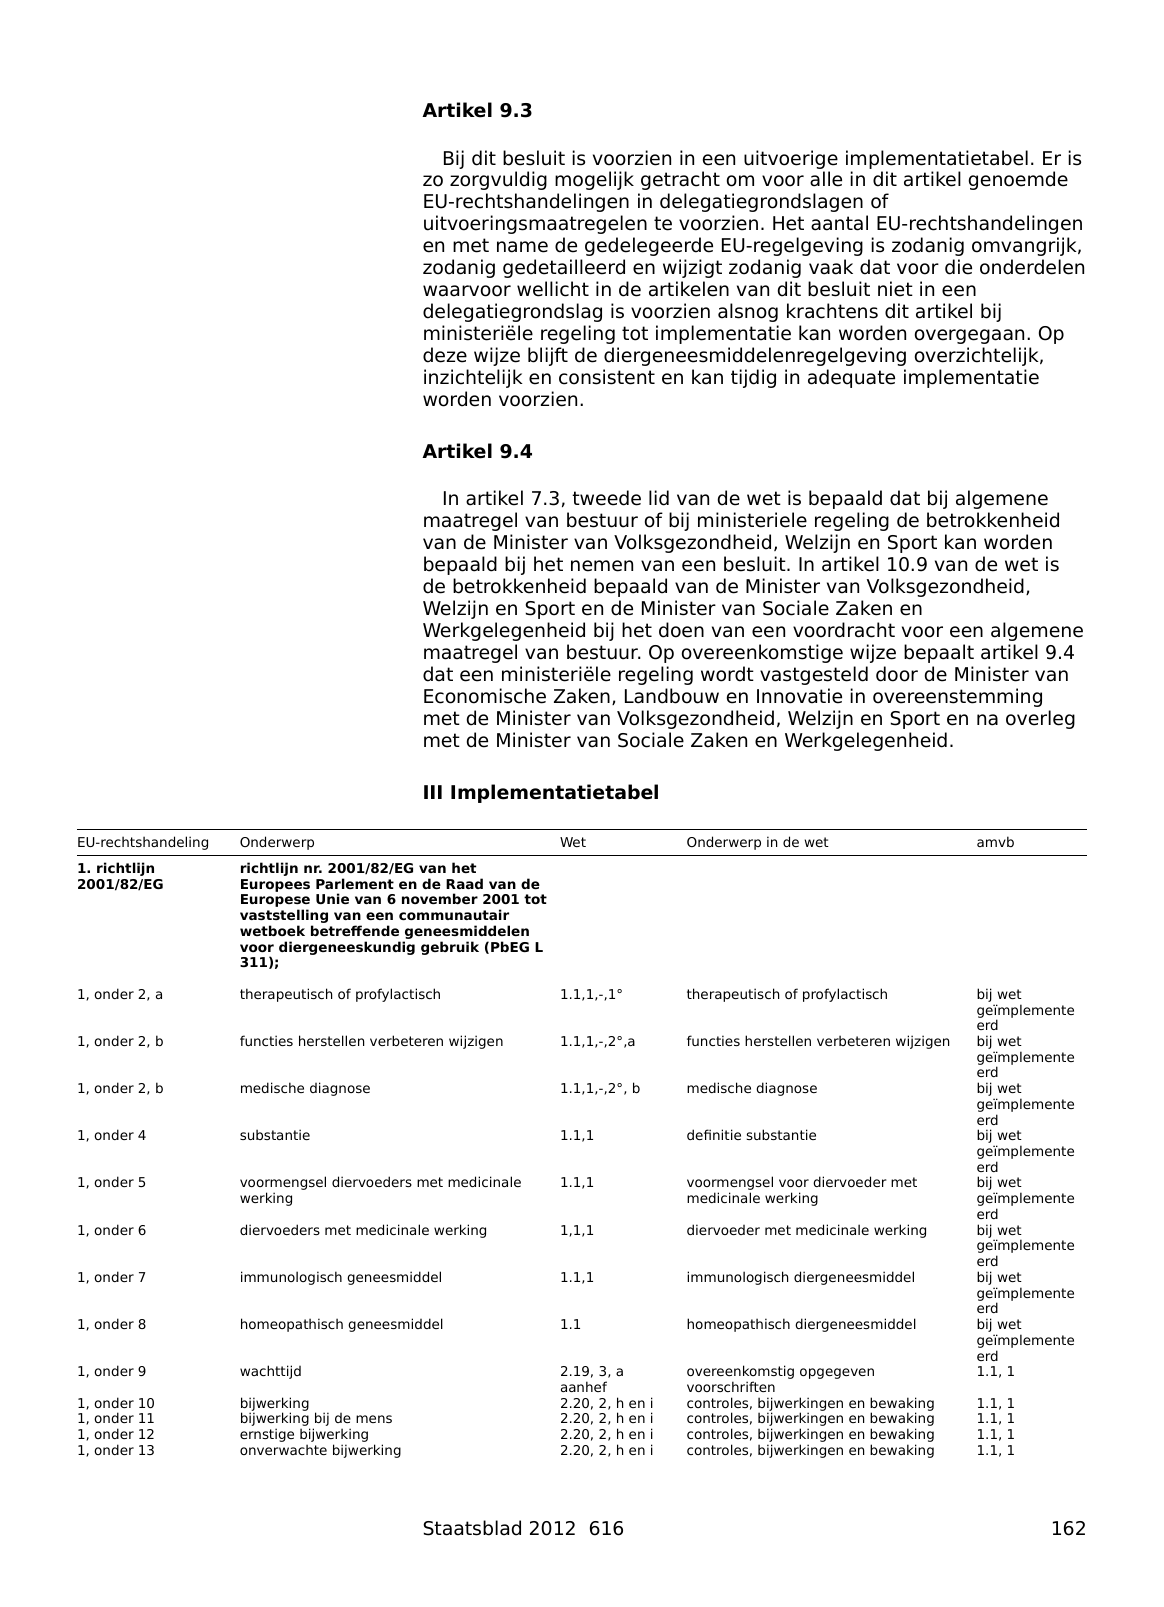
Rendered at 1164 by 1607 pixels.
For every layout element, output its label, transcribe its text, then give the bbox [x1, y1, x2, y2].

text In artikel 7.3, tweede lid van de wet is bepaald dat bij algemene maatregel van bestuur of bij ministeriele regeling de betrokkenheid van de Minister van Volksgezondheid, Welzijn en Sport kan worden bepaald bij het nemen van een besluit. In artikel 10.9 van de wet is de betrokkenheid bepaald van de Minister van Volksgezondheid, Welzijn en Sport en de Minister van Sociale Zaken en Werkgelegenheid bij het doen van een voordracht voor een algemene maatregel van bestuur. Op overeenkomstige wijze bepaalt artikel 9.4 dat een ministeriële regeling wordt vastgesteld door de Minister van Economische Zaken, Landbouw en Innovatie in overeenstemming met de Minister van Volksgezondheid, Welzijn en Sport en na overleg met de Minister van Sociale Zaken en Werkgelegenheid. [422, 488, 1087, 752]
table_cell onverwachte bijwerking [234, 1443, 554, 1458]
table_cell 1, onder 6 [77, 1223, 233, 1270]
table_cell 2.20, 2, h en i [554, 1396, 680, 1411]
table_cell [680, 856, 971, 971]
table_cell 1, onder 8 [77, 1317, 233, 1364]
table_cell medische diagnose [234, 1081, 554, 1128]
table_cell 2.20, 2, h en i [554, 1443, 680, 1458]
table_cell 1. richtlijn 2001/82/EG [77, 856, 233, 971]
table_cell medische diagnose [680, 1081, 971, 1128]
table_cell [554, 856, 680, 971]
table_cell bij wet geïmplementeerd [971, 1270, 1087, 1317]
table_cell 2.20, 2, h en i [554, 1411, 680, 1427]
table_cell 1, onder 12 [77, 1427, 233, 1443]
table_cell 1, onder 5 [77, 1175, 233, 1222]
table_cell 1.1, 1 [971, 1443, 1087, 1458]
table_cell therapeutisch of profylactisch [234, 987, 554, 1034]
table_cell 1.1,1,-,2°,a [554, 1034, 680, 1081]
table_cell functies herstellen verbeteren wijzigen [680, 1034, 971, 1081]
table_cell 1.1, 1 [971, 1396, 1087, 1411]
table_cell 1.1, 1 [971, 1364, 1087, 1396]
table_cell 1, onder 9 [77, 1364, 233, 1396]
table_cell [77, 971, 233, 987]
table_cell therapeutisch of profylactisch [680, 987, 971, 1034]
table_cell bijwerking bij de mens [234, 1411, 554, 1427]
table_cell bij wet geïmplementeerd [971, 987, 1087, 1034]
table_cell controles, bijwerkingen en bewaking [680, 1443, 971, 1458]
table_cell 1.1, 1 [971, 1411, 1087, 1427]
table_cell diervoeders met medicinale werking [234, 1223, 554, 1270]
table_header Onderwerp [234, 830, 554, 855]
table_cell 1, onder 7 [77, 1270, 233, 1317]
table_cell definitie substantie [680, 1128, 971, 1175]
table_cell voormengsel diervoeders met medicinale werking [234, 1175, 554, 1222]
table_cell overeenkomstig opgegeven voorschriften [680, 1364, 971, 1396]
table_cell voormengsel voor diervoeder met medicinale werking [680, 1175, 971, 1222]
table_cell 1, onder 13 [77, 1443, 233, 1458]
table_cell 1.1,1 [554, 1270, 680, 1317]
table_cell [971, 971, 1087, 987]
table_cell bij wet geïmplementeerd [971, 1175, 1087, 1222]
table_cell homeopathisch geneesmiddel [234, 1317, 554, 1364]
table_cell immunologisch geneesmiddel [234, 1270, 554, 1317]
table_cell 1.1 [554, 1317, 680, 1364]
table_cell 1, onder 10 [77, 1396, 233, 1411]
table_cell 1,1,1 [554, 1223, 680, 1270]
table_header amvb [971, 830, 1087, 855]
subtitle III Implementatietabel [422, 782, 1087, 804]
subtitle Artikel 9.3 [422, 100, 1087, 122]
table_header Onderwerp in de wet [680, 830, 971, 855]
table_cell wachttijd [234, 1364, 554, 1396]
subtitle Artikel 9.4 [422, 441, 1087, 463]
table_cell controles, bijwerkingen en bewaking [680, 1396, 971, 1411]
table_cell 1.1,1 [554, 1175, 680, 1222]
table_header EU-rechtshandeling [77, 830, 233, 855]
table_cell 1.1, 1 [971, 1427, 1087, 1443]
table_cell bij wet geïmplementeerd [971, 1081, 1087, 1128]
table_cell bij wet geïmplementeerd [971, 1223, 1087, 1270]
table_header Wet [554, 830, 680, 855]
table_cell immunologisch diergeneesmiddel [680, 1270, 971, 1317]
table_cell bijwerking [234, 1396, 554, 1411]
table_cell 1, onder 11 [77, 1411, 233, 1427]
table_cell 1.1,1 [554, 1128, 680, 1175]
table_cell diervoeder met medicinale werking [680, 1223, 971, 1270]
table_cell [554, 971, 680, 987]
table_cell substantie [234, 1128, 554, 1175]
table_cell 1, onder 2, a [77, 987, 233, 1034]
table_cell 2.20, 2, h en i [554, 1427, 680, 1443]
table_cell 1, onder 4 [77, 1128, 233, 1175]
table_cell ernstige bijwerking [234, 1427, 554, 1443]
table_cell 1, onder 2, b [77, 1081, 233, 1128]
table_cell richtlijn nr. 2001/82/EG van het Europees Parlement en de Raad van de Europese Unie van 6 november 2001 tot vaststelling van een communautair wetboek betreffende geneesmiddelen voor diergeneeskundig gebruik (PbEG L 311); [234, 856, 554, 971]
table_cell 1.1,1,-,1° [554, 987, 680, 1034]
table_cell bij wet geïmplementeerd [971, 1034, 1087, 1081]
table_cell [971, 856, 1087, 971]
table_cell controles, bijwerkingen en bewaking [680, 1427, 971, 1443]
table_cell 1.1,1,-,2°, b [554, 1081, 680, 1128]
table_cell [680, 971, 971, 987]
text Bij dit besluit is voorzien in een uitvoerige implementatietabel. Er is zo zorgvuldig mogelijk getracht om voor alle in dit artikel genoemde EU-rechtshandelingen in delegatiegrondslagen of uitvoeringsmaatregelen te voorzien. Het aantal EU-rechtshandelingen en met name de gedelegeerde EU-regelgeving is zodanig omvangrijk, zodanig gedetailleerd en wijzigt zodanig vaak dat voor die onderdelen waarvoor wellicht in de artikelen van dit besluit niet in een delegatiegrondslag is voorzien alsnog krachtens dit artikel bij ministeriële regeling tot implementatie kan worden overgegaan. Op deze wijze blijft de diergeneesmiddelenregelgeving overzichtelijk, inzichtelijk en consistent en kan tijdig in adequate implementatie worden voorzien. [422, 147, 1087, 411]
table_cell [234, 971, 554, 987]
table_cell 1, onder 2, b [77, 1034, 233, 1081]
table_cell functies herstellen verbeteren wijzigen [234, 1034, 554, 1081]
table_cell bij wet geïmplementeerd [971, 1128, 1087, 1175]
table_cell 2.19, 3, a aanhef [554, 1364, 680, 1396]
table_cell bij wet geïmplementeerd [971, 1317, 1087, 1364]
table_cell homeopathisch diergeneesmiddel [680, 1317, 971, 1364]
table_cell controles, bijwerkingen en bewaking [680, 1411, 971, 1427]
